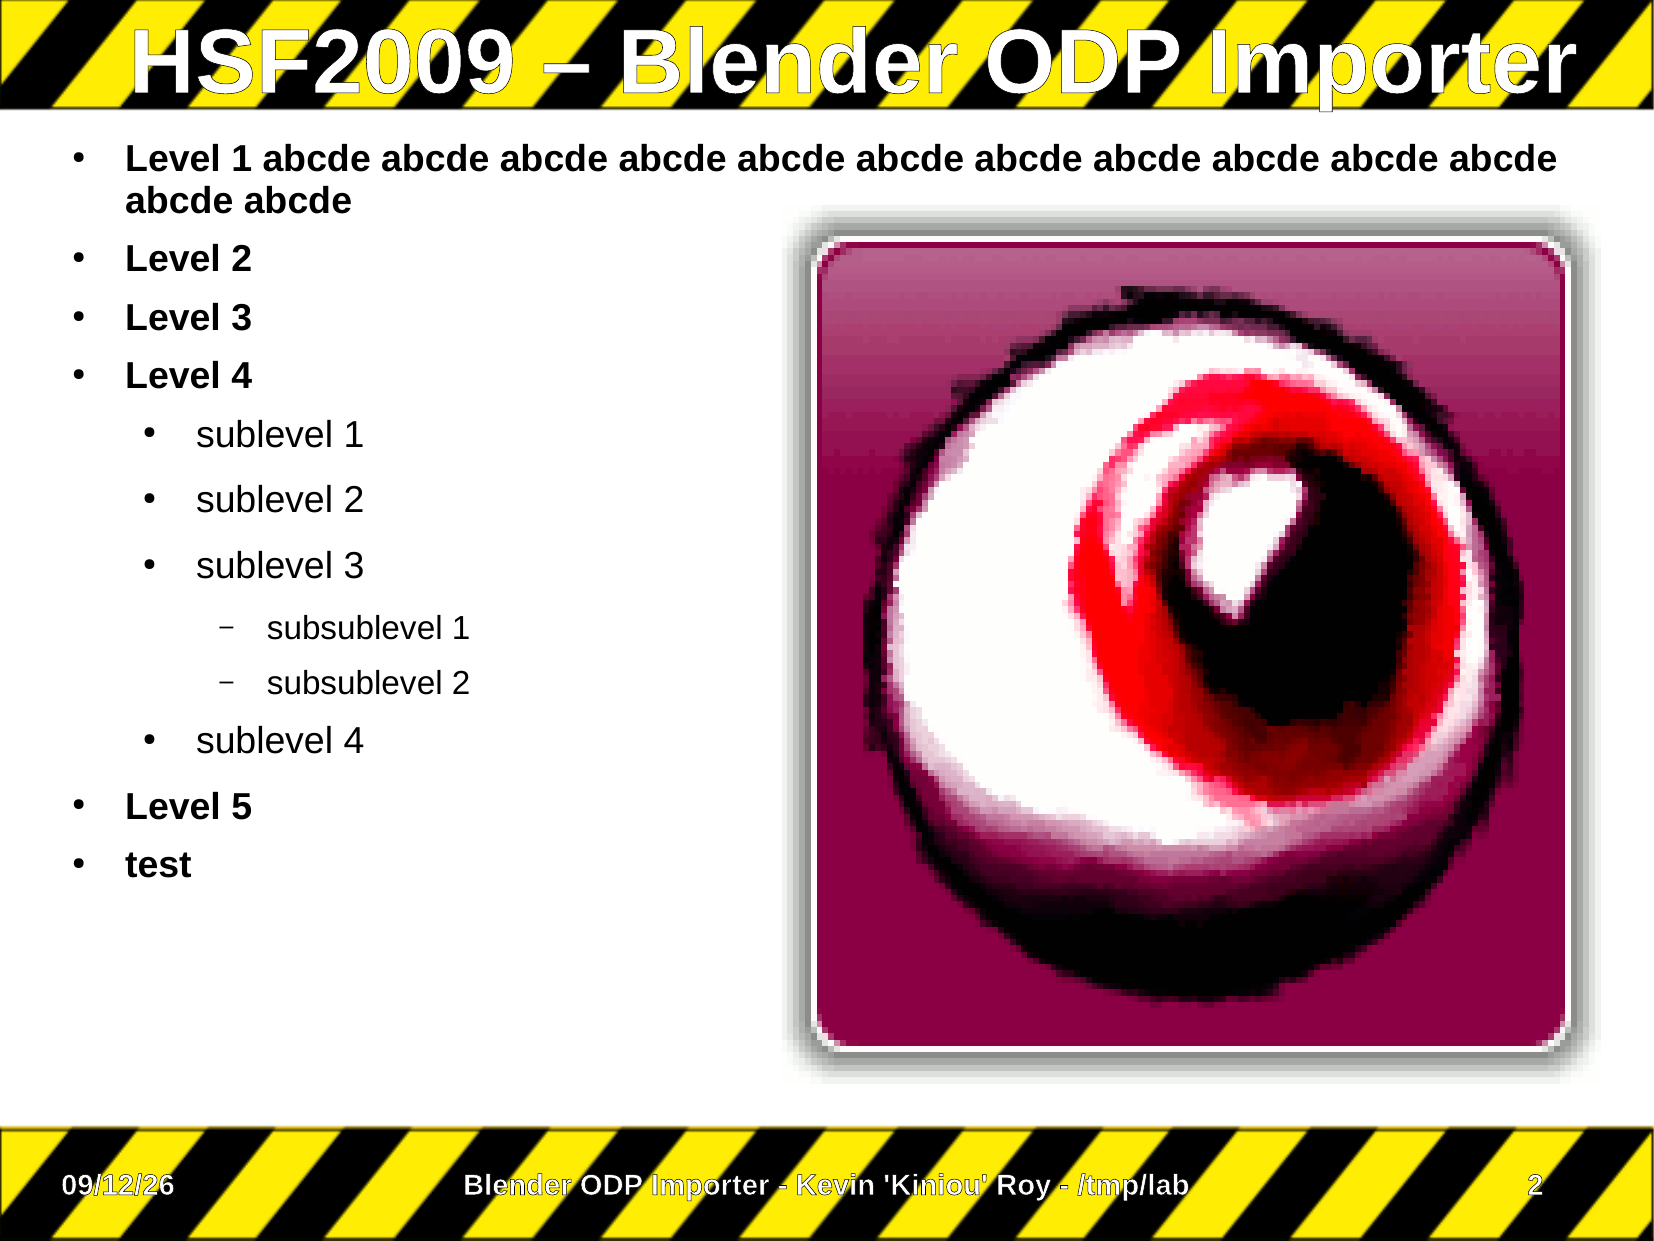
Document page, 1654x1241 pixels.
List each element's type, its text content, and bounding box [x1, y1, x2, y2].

list Level 1 abcde abcde abcde abcde abcde abcde abcde abcde abcde abcde abcde abcde abcde Level 2 Level 3 Level 4 sublevel 1 sublevel 2 sublevel 3 subsublevel 1 subsublevel 2 sublevel 4 Level 5 test [54, 137, 1595, 1036]
picture [0, 0, 1654, 1241]
title HSF2009 – Blender ODP Importer [73, 9, 1580, 113]
